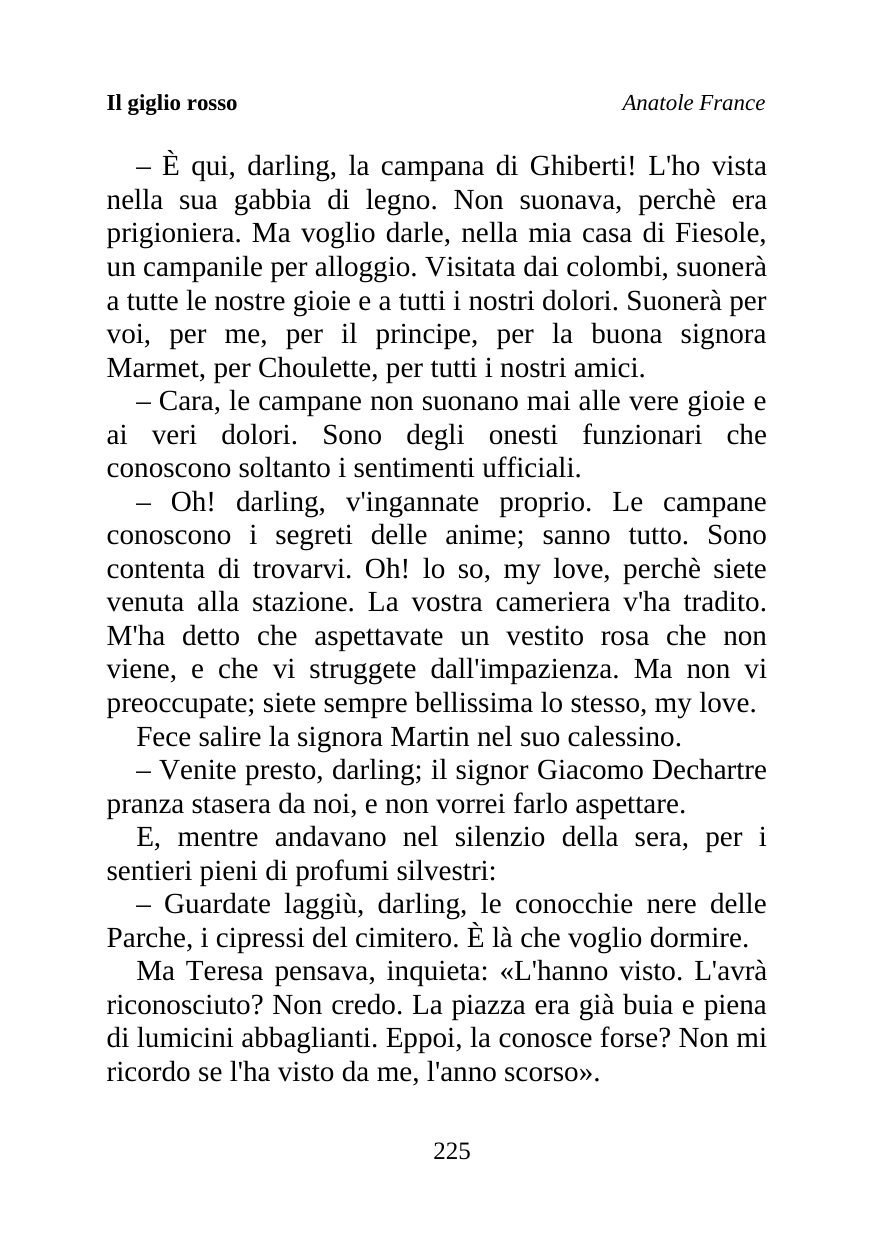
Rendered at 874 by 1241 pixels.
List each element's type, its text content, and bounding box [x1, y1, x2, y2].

text Fece salire la signora Martin nel suo calessino. [106, 719, 768, 752]
text – È qui, darling, la campana di Ghiberti! L'ho vista nella sua gabbia di legno. Non suonava, perchè era prigioniera. Ma voglio darle, nella mia casa di Fiesole, un campanile per alloggio. Visitata dai colombi, suonerà a tutte le nostre gioie e a tutti i nostri dolori. Suonerà per voi, per me, per il principe, per la buona signora Marmet, per Choulette, per tutti i nostri amici. [106, 148, 768, 383]
text – Venite presto, darling; il signor Giacomo Dechartre pranza stasera da noi, e non vorrei farlo aspettare. [106, 752, 768, 819]
text – Guardate laggiù, darling, le conocchie nere delle Parche, i cipressi del cimitero. È là che voglio dormire. [106, 886, 768, 953]
text Ma Teresa pensava, inquieta: «L'hanno visto. L'avrà riconosciuto? Non credo. La piazza era già buia e piena di lumicini abbaglianti. Eppoi, la conosce forse? Non mi ricordo se l'ha visto da me, l'anno scorso». [106, 953, 768, 1088]
text E, mentre andavano nel silenzio della sera, per i sentieri pieni di profumi silvestri: [106, 819, 768, 886]
text – Cara, le campane non suonano mai alle vere gioie e ai veri dolori. Sono degli onesti funzionari che conoscono soltanto i sentimenti ufficiali. [106, 383, 768, 484]
text – Oh! darling, v'ingannate proprio. Le campane conoscono i segreti delle anime; sanno tutto. Sono contenta di trovarvi. Oh! lo so, my love, perchè siete venuta alla stazione. La vostra cameriera v'ha tradito. M'ha detto che aspettavate un vestito rosa che non viene, e che vi struggete dall'impazienza. Ma non vi preoccupate; siete sempre bellissima lo stesso, my love. [106, 484, 768, 719]
